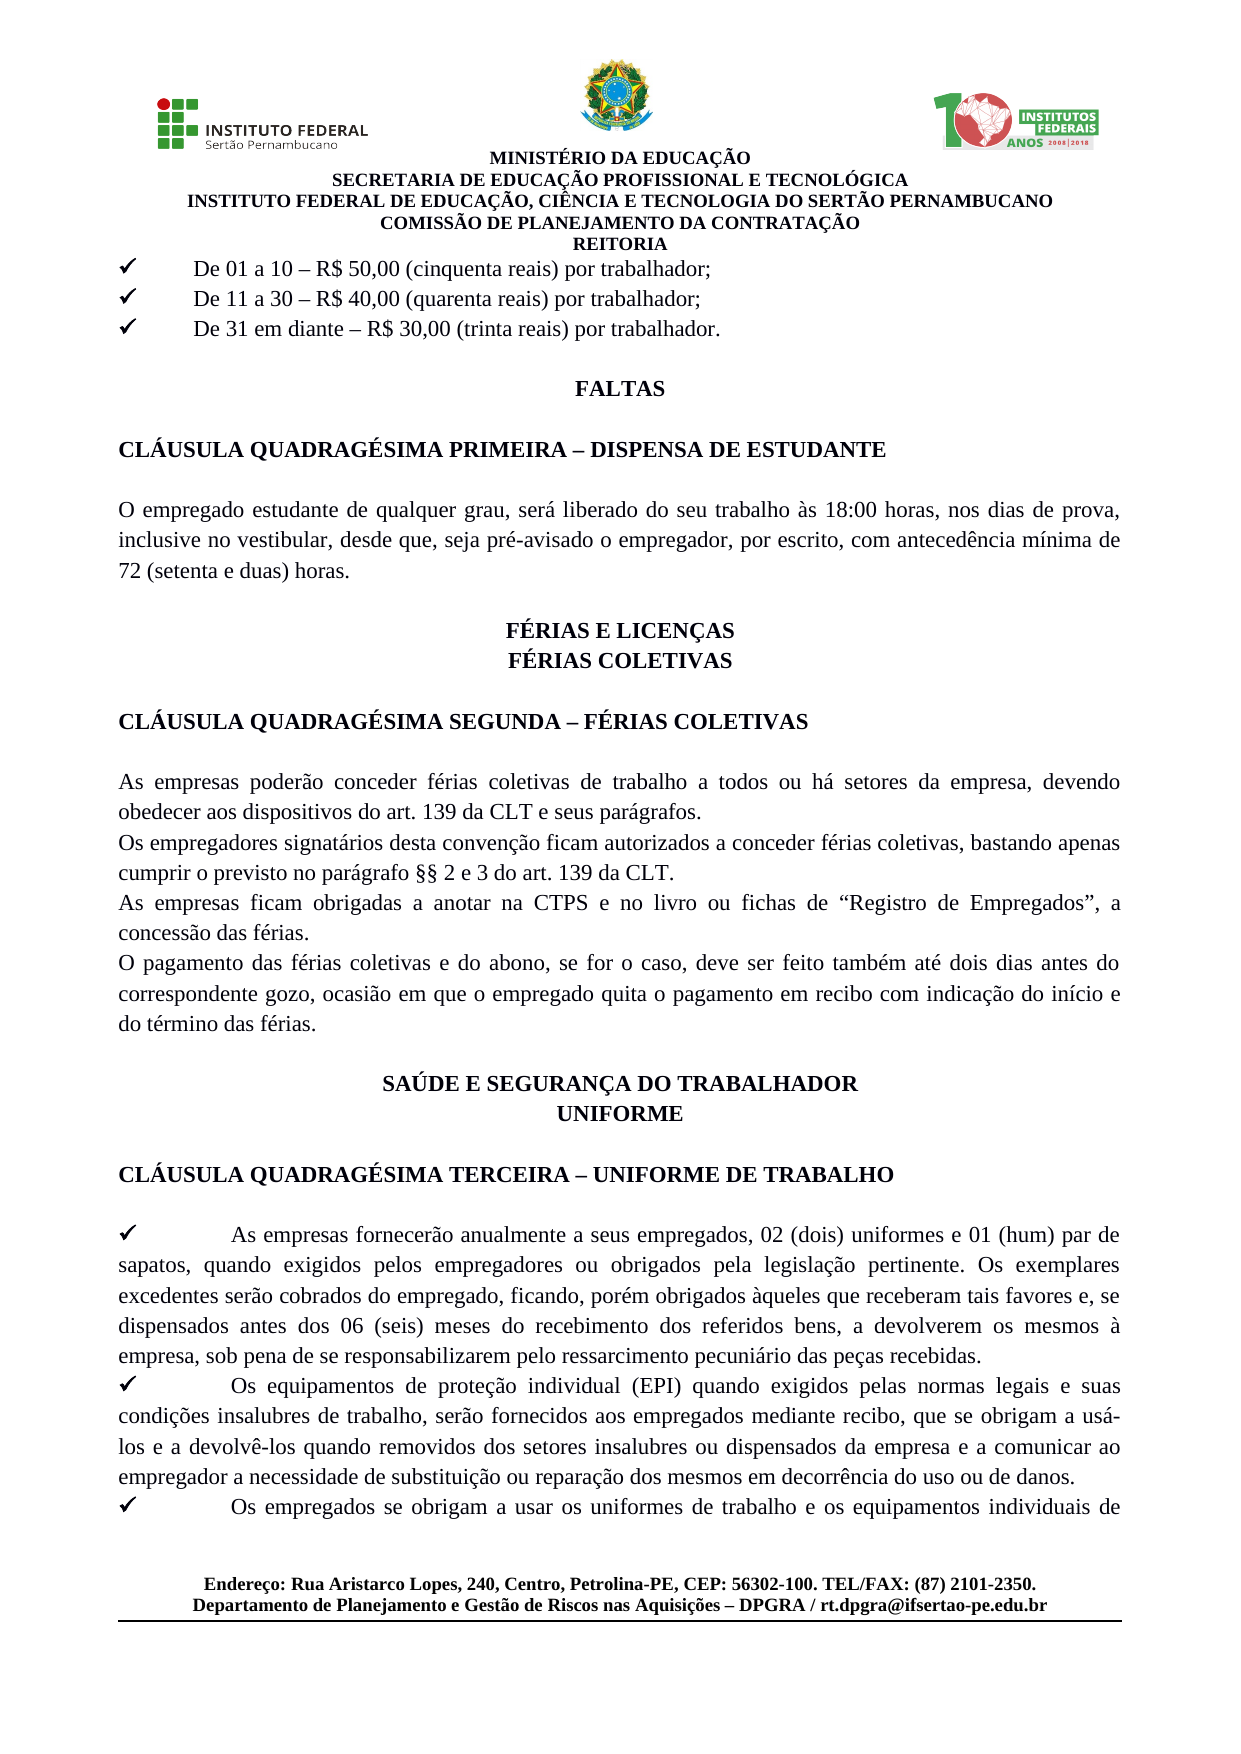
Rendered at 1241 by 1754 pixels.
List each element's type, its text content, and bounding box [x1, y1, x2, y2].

picture [579, 58, 654, 132]
text CLÁUSULA QUADRAGÉSIMA PRIMEIRA – DISPENSA DE ESTUDANTE [118, 436, 1122, 462]
list Os empregados se obrigam a usar os uniformes de trabalho e os equipamentos individuais de [118, 1493, 1122, 1519]
list De 01 a 10 – R$ 50,00 (cinquenta reais) por trabalhador; [118, 255, 1122, 281]
text CLÁUSULA QUADRAGÉSIMA SEGUNDA – FÉRIAS COLETIVAS [118, 708, 1122, 734]
text O empregado estudante de qualquer grau, será liberado do seu trabalho às 18:00 horas, nos dias de prova, inclusive no vestibular, desde que, seja pré-avisado o empregador, por escrito, com antecedência mínima de 72 (setenta e duas) horas. [118, 496, 1122, 583]
text As empresas poderão conceder férias coletivas de trabalho a todos ou há setores da empresa, devendo obedecer aos dispositivos do art. 139 da CLT e seus parágrafos. [118, 768, 1122, 825]
text O pagamento das férias coletivas e do abono, se for o caso, deve ser feito também até dois dias antes do correspondente gozo, ocasião em que o empregado quita o pagamento em recibo com indicação do início e do término das férias. [118, 949, 1122, 1036]
list De 11 a 30 – R$ 40,00 (quarenta reais) por trabalhador; [118, 285, 1122, 311]
text UNIFORME [118, 1101, 1122, 1127]
text SAÚDE E SEGURANÇA DO TRABALHADOR [118, 1070, 1122, 1097]
picture [933, 93, 1099, 150]
text FÉRIAS E LICENÇAS [118, 617, 1122, 643]
list De 31 em diante – R$ 30,00 (trinta reais) por trabalhador. [118, 315, 1122, 341]
picture [156, 98, 369, 149]
list Os equipamentos de proteção individual (EPI) quando exigidos pelas normas legais e suas condições insalubres de trabalho, serão fornecidos aos empregados mediante recibo, que se obrigam a usá-los e a devolvê-los quando removidos dos setores insalubres ou dispensados da empresa e a comunicar ao empregador a necessidade de substituição ou reparação dos mesmos em decorrência do uso ou de danos. [118, 1372, 1122, 1489]
text CLÁUSULA QUADRAGÉSIMA TERCEIRA – UNIFORME DE TRABALHO [118, 1161, 1122, 1187]
list As empresas fornecerão anualmente a seus empregados, 02 (dois) uniformes e 01 (hum) par de sapatos, quando exigidos pelos empregadores ou obrigados pela legislação pertinente. Os exemplares excedentes serão cobrados do empregado, ficando, porém obrigados àqueles que receberam tais favores e, se dispensados antes dos 06 (seis) meses do recebimento dos referidos bens, a devolverem os mesmos à empresa, sob pena de se responsabilizarem pelo ressarcimento pecuniário das peças recebidas. [118, 1221, 1122, 1368]
text FALTAS [118, 376, 1122, 402]
text FÉRIAS COLETIVAS [118, 647, 1122, 674]
text As empresas ficam obrigadas a anotar na CTPS e no livro ou fichas de “Registro de Empregados”, a concessão das férias. [118, 889, 1122, 946]
text Os empregadores signatários desta convenção ficam autorizados a conceder férias coletivas, bastando apenas cumprir o previsto no parágrafo §§ 2 e 3 do art. 139 da CLT. [118, 829, 1122, 885]
